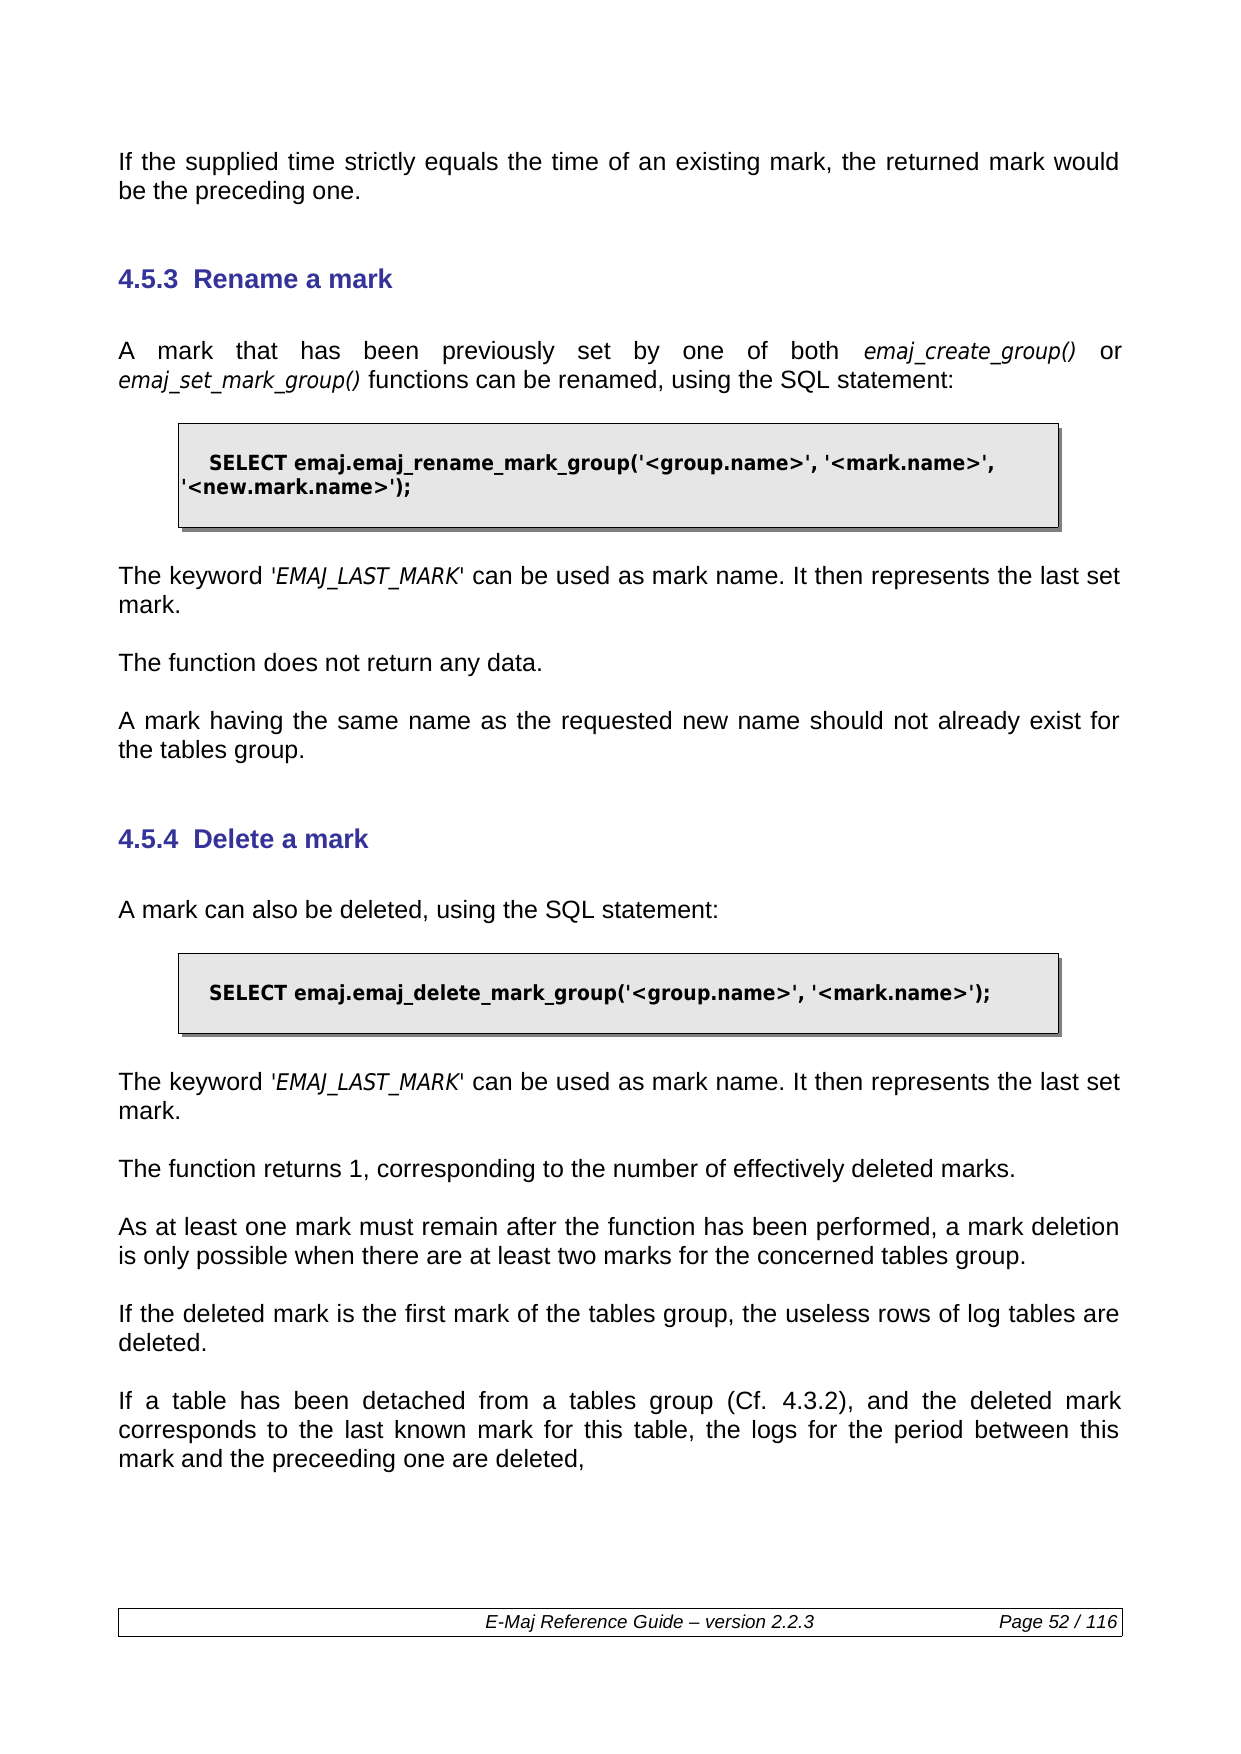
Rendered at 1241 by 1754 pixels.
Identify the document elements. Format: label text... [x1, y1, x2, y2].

text A mark that has been previously set by one of both emaj_create_group() or emaj_set_mark_group() functions can be renamed, using the SQL statement: [118, 336, 1122, 394]
text The function returns 1, corresponding to the number of effectively deleted marks. [118, 1154, 1122, 1183]
text SELECT emaj.emaj_delete_mark_group('<group.name>', '<mark.name>'); [179, 978, 1058, 1002]
text If a table has been detached from a tables group (Cf. 4.3.2), and the deleted mark corresponds to the last known mark for this table, the logs for the period between this mark and the preceeding one are deleted, [118, 1386, 1122, 1473]
text The function does not return any data. [118, 648, 1122, 677]
subtitle Rename a mark [118, 263, 1122, 294]
text SELECT emaj.emaj_rename_mark_group('<group.name>', '<mark.name>', '<new.mark.name>'); [179, 448, 1058, 497]
text A mark having the same name as the requested new name should not already exist for the tables group. [118, 706, 1122, 764]
subtitle Delete a mark [118, 822, 1122, 853]
text As at least one mark must remain after the function has been performed, a mark deletion is only possible when there are at least two marks for the concerned tables group. [118, 1212, 1122, 1270]
text A mark can also be deleted, using the SQL statement: [118, 895, 1122, 924]
text The keyword 'EMAJ_LAST_MARK' can be used as mark name. It then represents the last set mark. [118, 1066, 1122, 1124]
text If the supplied time strictly equals the time of an existing mark, the returned mark would be the preceding one. [118, 147, 1122, 205]
text If the deleted mark is the first mark of the tables group, the useless rows of log tables are deleted. [118, 1299, 1122, 1357]
text The keyword 'EMAJ_LAST_MARK' can be used as mark name. It then represents the last set mark. [118, 561, 1122, 619]
